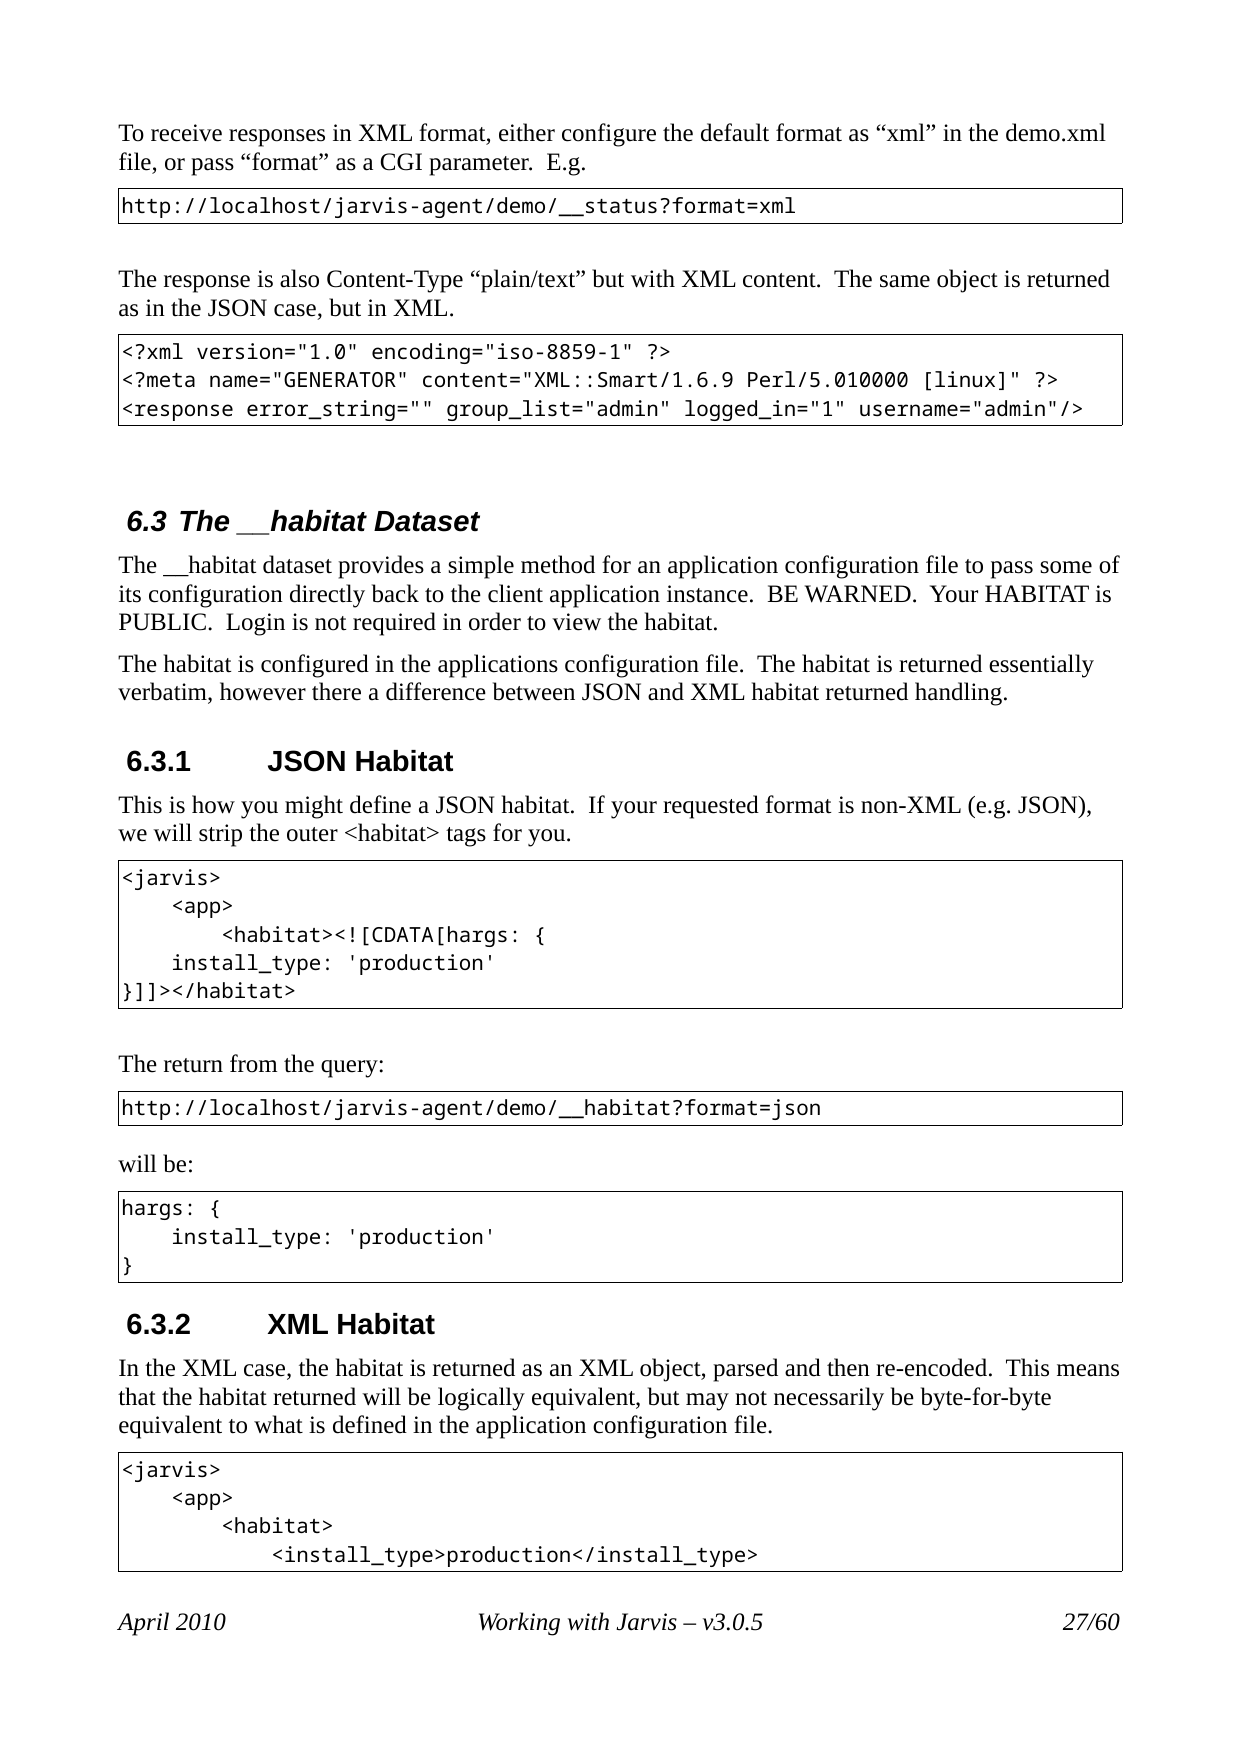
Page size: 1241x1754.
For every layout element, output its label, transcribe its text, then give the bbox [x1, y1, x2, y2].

text <?xml version="1.0" encoding="iso-8859-1" ?> [119, 335, 1122, 362]
subtitle JSON Habitat [118, 744, 1122, 777]
text hargs: { [119, 1192, 1122, 1219]
text To receive responses in XML format, either configure the default format as “xml” in the demo.xml file, or pass “format” as a CGI parameter. E.g. [118, 118, 1122, 176]
text This is how you might define a JSON habitat. If your requested format is non-XML (e.g. JSON), we will strip the outer <habitat> tags for you. [118, 790, 1122, 847]
text } [119, 1247, 1122, 1282]
text <habitat> [119, 1508, 1122, 1537]
text <jarvis> [119, 1453, 1122, 1480]
text http://localhost/jarvis-agent/demo/__status?format=xml [119, 189, 1122, 223]
text <app> [119, 888, 1122, 917]
text The __habitat dataset provides a simple method for an application configuration file to pass some of its configuration directly back to the client application instance. BE WARNED. Your HABITAT is PUBLIC. Login is not required in order to view the habitat. [118, 550, 1122, 636]
text The return from the query: [118, 1049, 1122, 1078]
text <install_type>production</install_type> [119, 1537, 1122, 1571]
subtitle The __habitat Dataset [118, 504, 1122, 537]
text install_type: 'production' [119, 945, 1122, 973]
text In the XML case, the habitat is returned as an XML object, parsed and then re-encoded. This means that the habitat returned will be logically equivalent, but may not necessarily be byte-for-byte equivalent to what is defined in the application configuration file. [118, 1353, 1122, 1439]
text }]]></habitat> [119, 973, 1122, 1008]
text The habitat is configured in the applications configuration file. The habitat is returned essentially verbatim, however there a difference between JSON and XML habitat returned handling. [118, 649, 1122, 706]
text <app> [119, 1480, 1122, 1508]
subtitle XML Habitat [118, 1307, 1122, 1340]
text <?meta name="GENERATOR" content="XML::Smart/1.6.9 Perl/5.010000 [linux]" ?> [119, 362, 1122, 391]
text <response error_string="" group_list="admin" logged_in="1" username="admin"/> [119, 391, 1122, 425]
text will be: [118, 1149, 1122, 1178]
text http://localhost/jarvis-agent/demo/__habitat?format=json [119, 1092, 1122, 1125]
text <habitat><![CDATA[hargs: { [119, 917, 1122, 945]
text <jarvis> [119, 861, 1122, 888]
text The response is also Content-Type “plain/text” but with XML content. The same object is returned as in the JSON case, but in XML. [118, 264, 1122, 321]
text install_type: 'production' [119, 1219, 1122, 1247]
